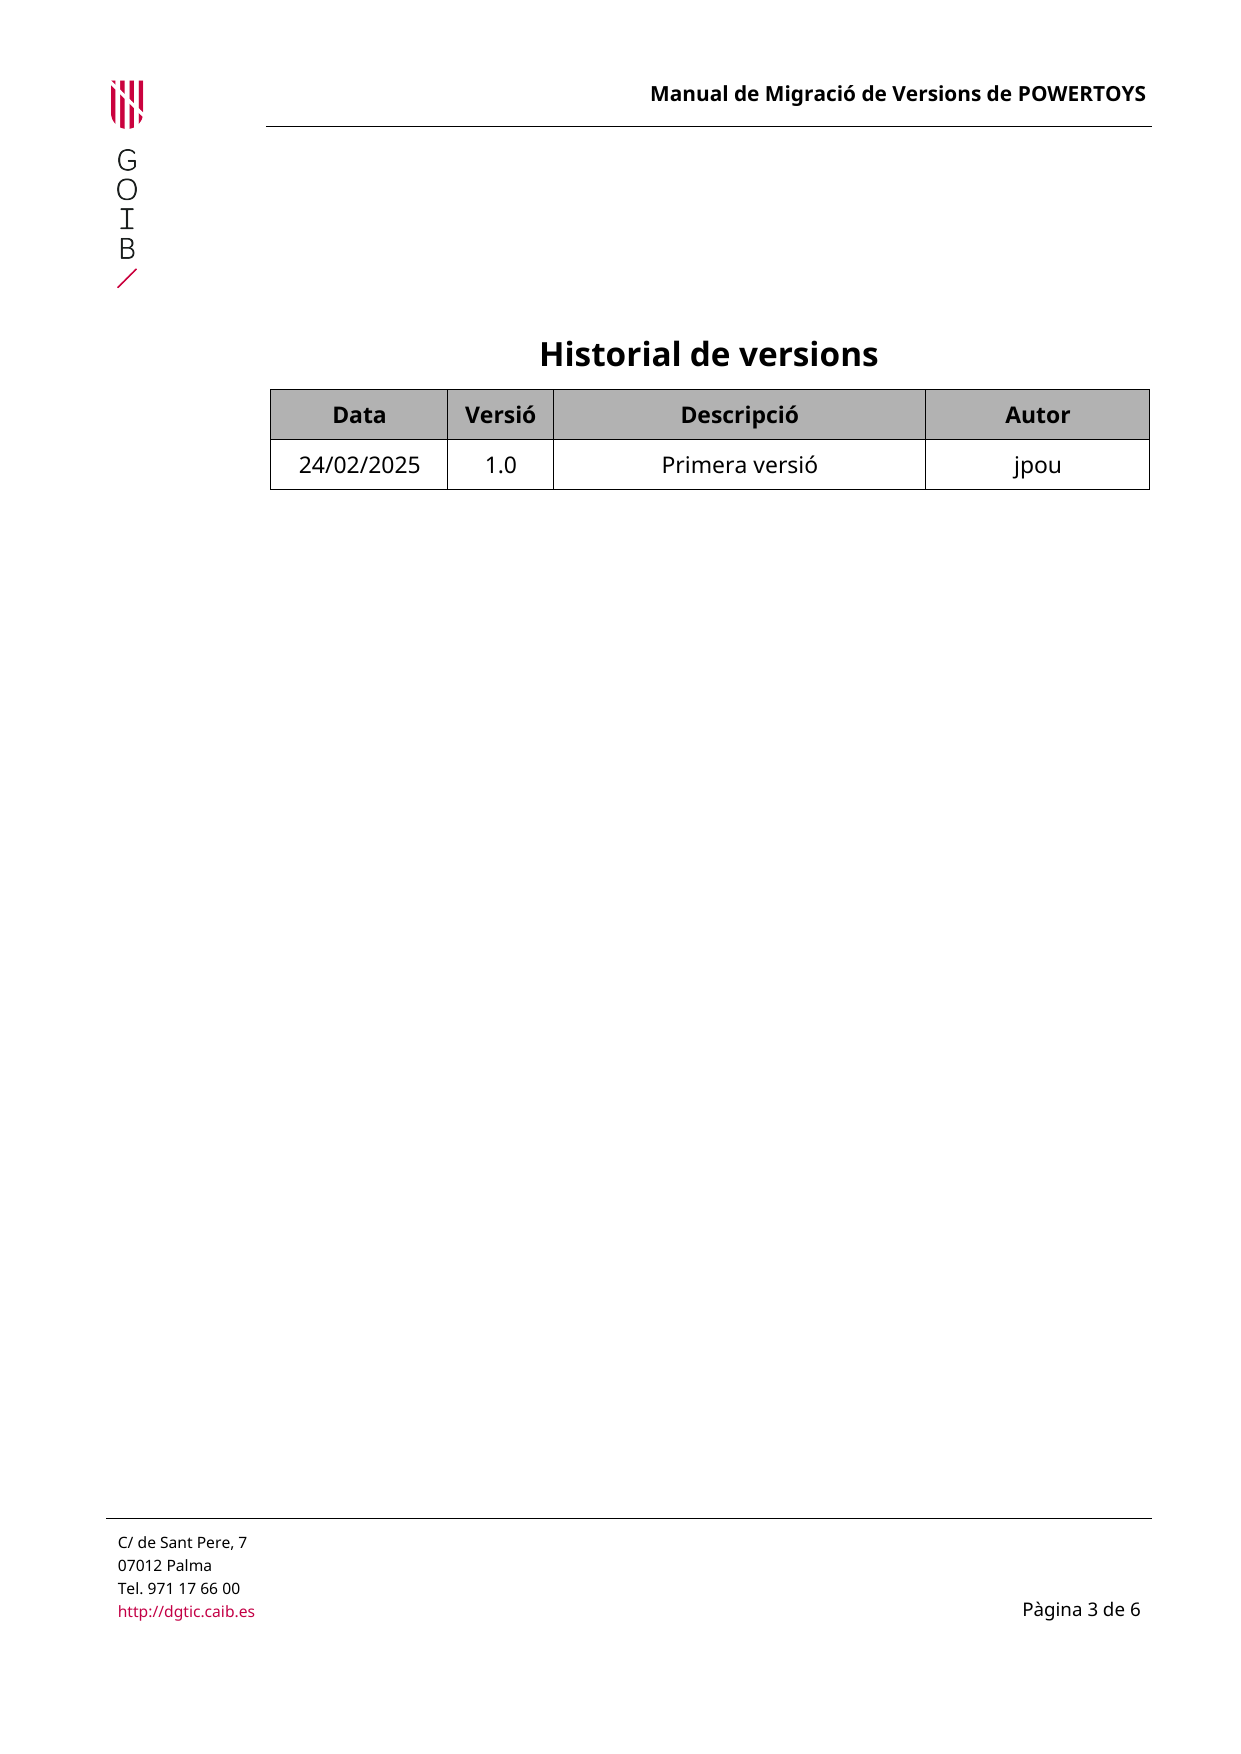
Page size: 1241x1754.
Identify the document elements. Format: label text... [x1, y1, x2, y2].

table_header Autor [926, 390, 1149, 439]
subtitle Historial de versions [266, 331, 1152, 377]
table_header Data [271, 390, 447, 439]
table_cell 24/02/2025 [271, 440, 447, 489]
picture [82, 57, 172, 319]
table_cell 1.0 [448, 440, 553, 489]
table_cell jpou [926, 440, 1149, 489]
table_cell Primera versió [554, 440, 925, 489]
table_header Versió [448, 390, 553, 439]
table_header Descripció [554, 390, 925, 439]
